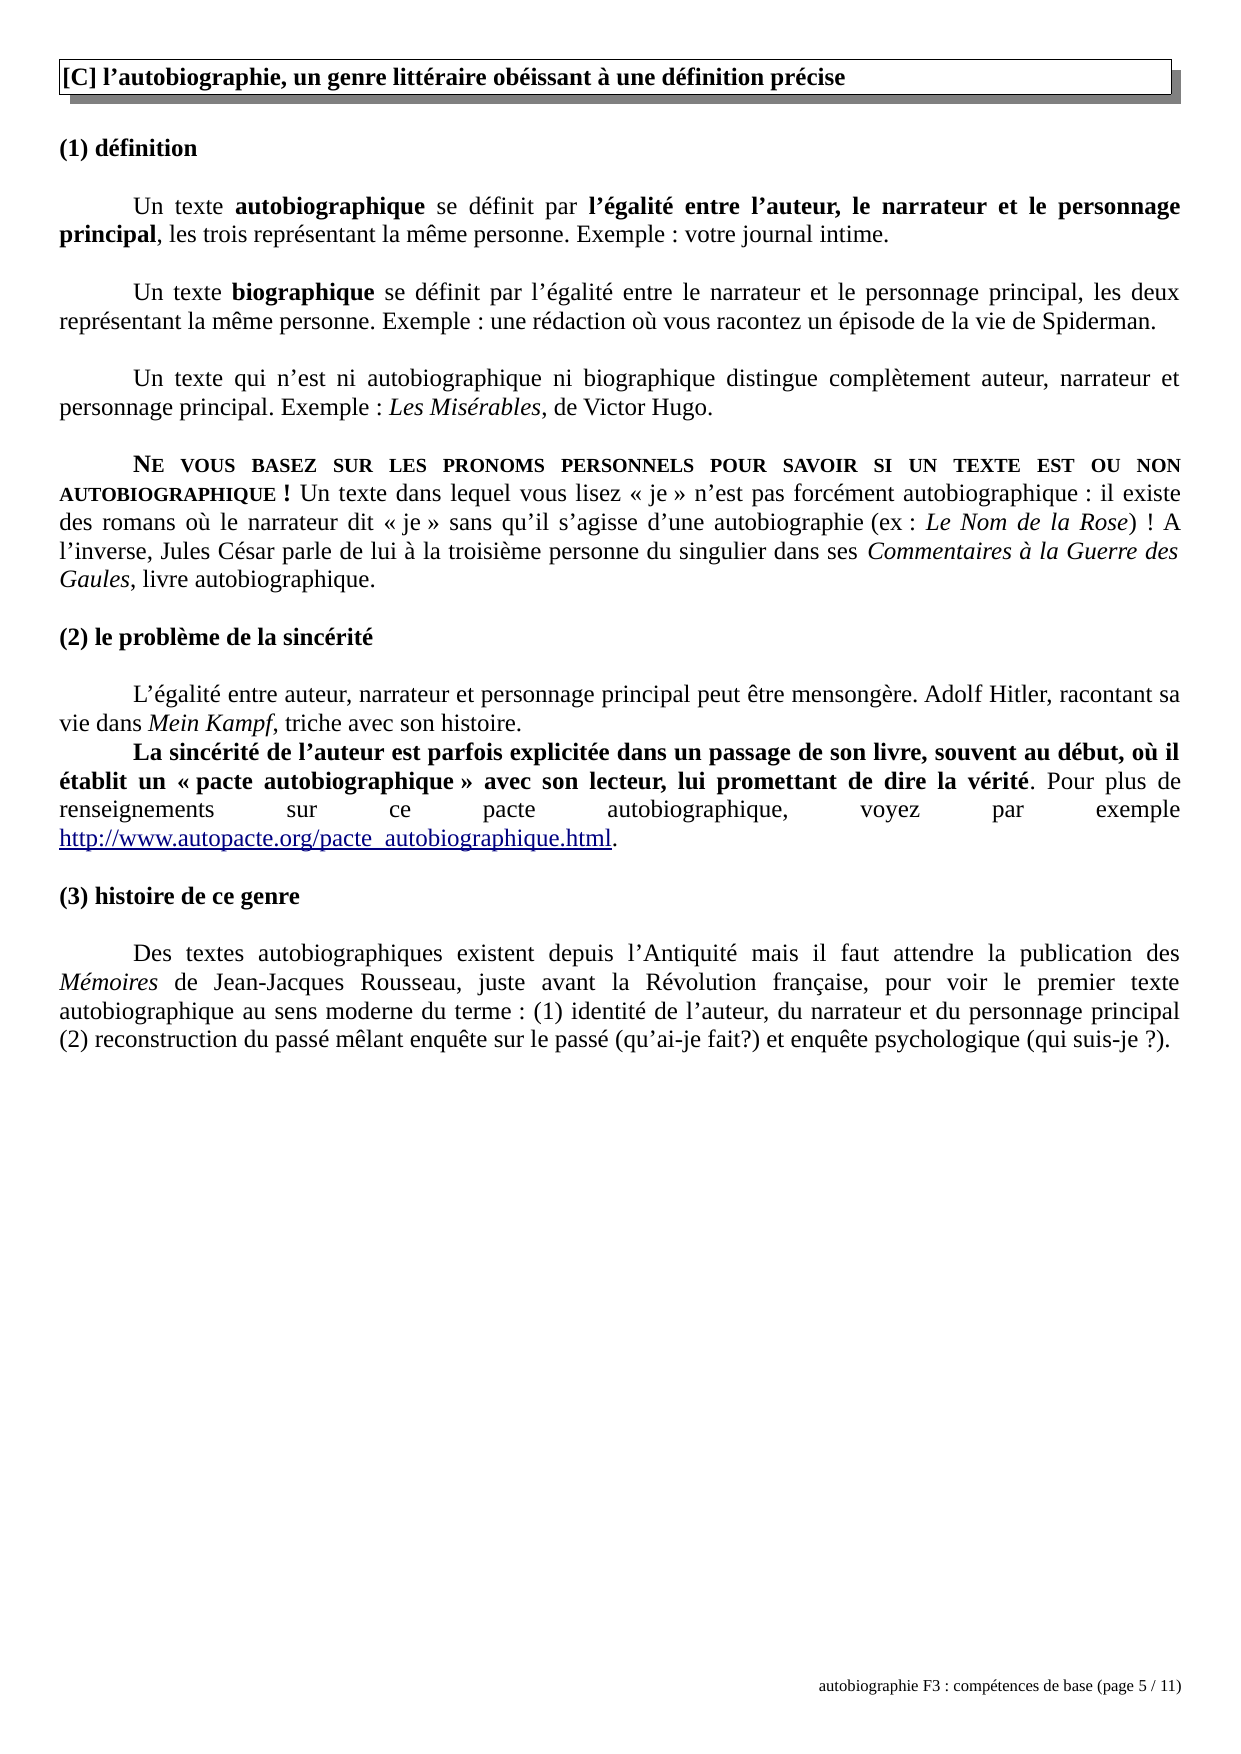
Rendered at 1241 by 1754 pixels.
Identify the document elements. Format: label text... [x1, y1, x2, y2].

text (2) le problème de la sincérité [59, 622, 1181, 651]
text Ne vous basez sur les pronoms personnels pour savoir si un texte est ou non autobiographique ! Un texte dans lequel vous lisez « je » n’est pas forcément autobiographique : il existe des romans où le narrateur dit « je » sans qu’il s’agisse d’une autobiographie (ex : Le Nom de la Rose) ! A l’inverse, Jules César parle de lui à la troisième personne du singulier dans ses Commentaires à la Guerre des Gaules, livre autobiographique. [59, 449, 1181, 593]
text Un texte qui n’est ni autobiographique ni biographique distingue complètement auteur, narrateur et personnage principal. Exemple : Les Misérables, de Victor Hugo. [59, 363, 1181, 421]
text (3) histoire de ce genre [59, 881, 1181, 909]
text Des textes autobiographiques existent depuis l’Antiquité mais il faut attendre la publication des Mémoires de Jean-Jacques Rousseau, juste avant la Révolution française, pour voir le premier texte autobiographique au sens moderne du terme : (1) identité de l’auteur, du narrateur et du personnage principal (2) reconstruction du passé mêlant enquête sur le passé (qu’ai-je fait?) et enquête psychologique (qui suis-je ?). [59, 938, 1181, 1053]
text Un texte biographique se définit par l’égalité entre le narrateur et le personnage principal, les deux représentant la même personne. Exemple : une rédaction où vous racontez un épisode de la vie de Spiderman. [59, 277, 1181, 334]
text L’égalité entre auteur, narrateur et personnage principal peut être mensongère. Adolf Hitler, racontant sa vie dans Mein Kampf, triche avec son histoire. [59, 679, 1181, 737]
text La sincérité de l’auteur est parfois explicitée dans un passage de son livre, souvent au début, où il établit un « pacte autobiographique » avec son lecteur, lui promettant de dire la vérité. Pour plus de renseignements sur ce pacte autobiographique, voyez par exemple http://www.autopacte.org/pacte_autobiographique.html. [59, 737, 1181, 852]
text [C] l’autobiographie, un genre littéraire obéissant à une définition précise [60, 60, 1171, 94]
text (1) définition [59, 133, 1181, 162]
text Un texte autobiographique se définit par l’égalité entre l’auteur, le narrateur et le personnage principal, les trois représentant la même personne. Exemple : votre journal intime. [59, 191, 1181, 248]
